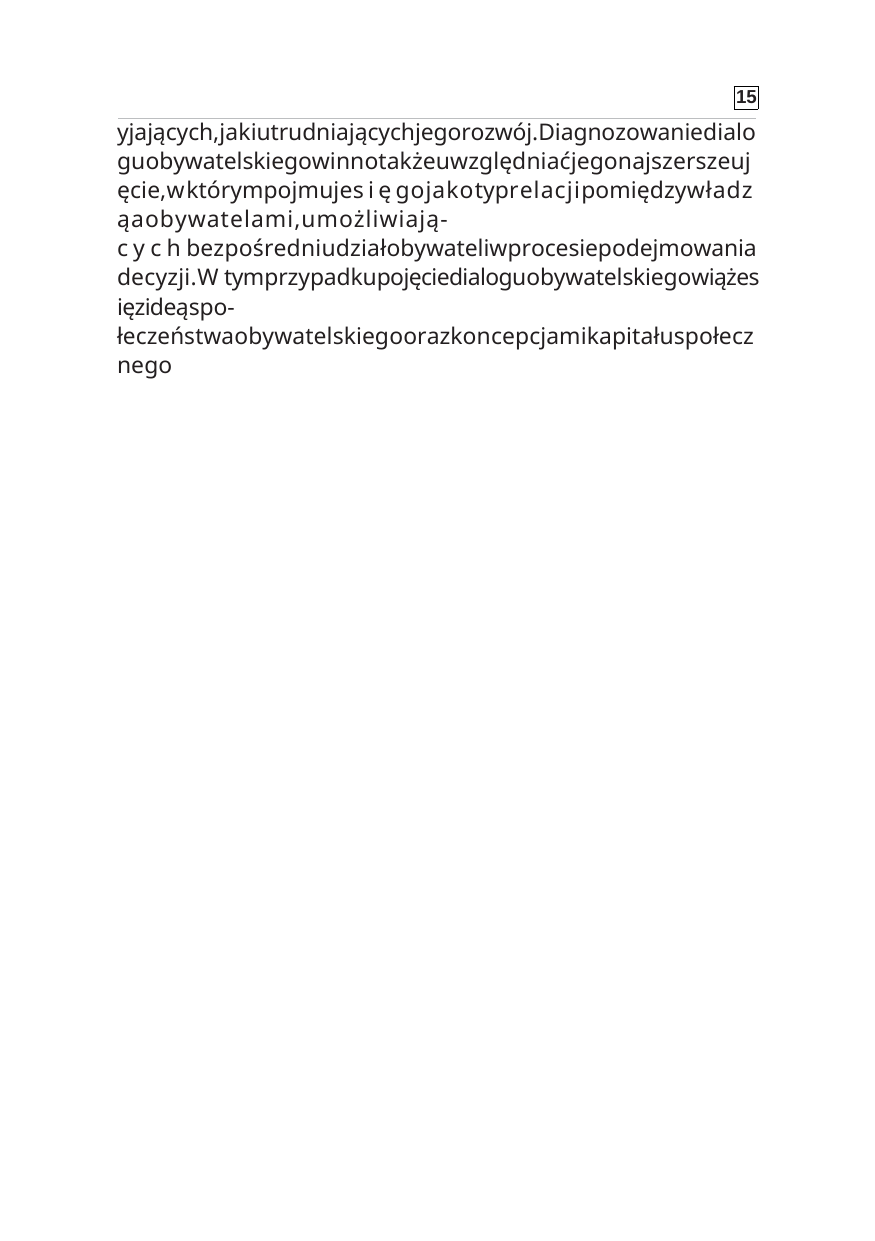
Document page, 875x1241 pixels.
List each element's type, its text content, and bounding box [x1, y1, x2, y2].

text yjających,jakiutrudniającychjegorozwój.Diagnozowaniedialoguobywatelskiegowinnotakżeuwzględniaćjegonajszerszeujęcie,wktórympojmujesięgojakotyprelacjipomiędzywładząaobywatelami,umożliwiają-cychbezpośredniudziałobywateliwprocesiepodejmowaniadecyzji.Wtymprzypadkupojęciedialoguobywatelskiegowiążesięzideąspo-łeczeństwaobywatelskiegoorazkoncepcjamikapitałuspołecznego [117, 117, 762, 379]
